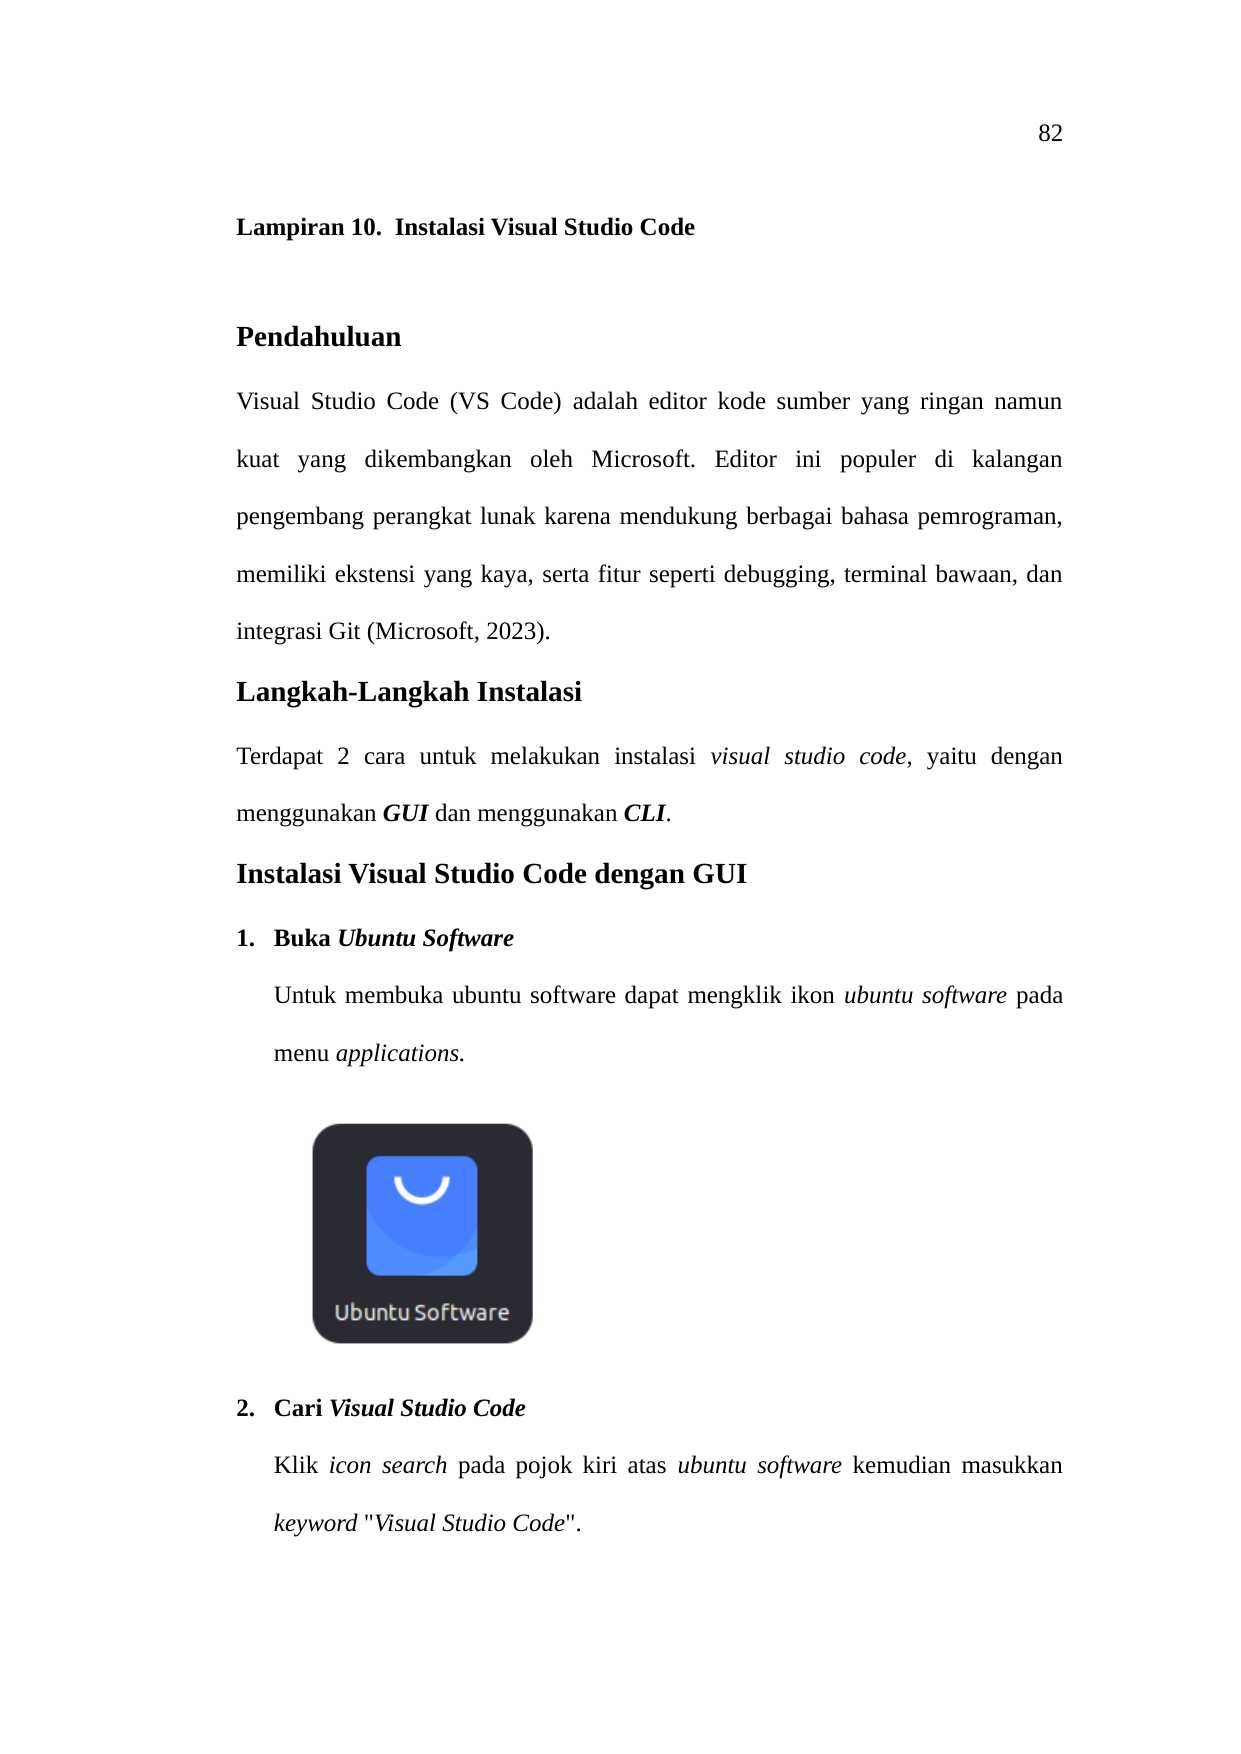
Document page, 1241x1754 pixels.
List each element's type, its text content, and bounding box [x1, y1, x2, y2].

picture [276, 1098, 573, 1362]
list Buka Ubuntu Software [236, 923, 1063, 952]
list Cari Visual Studio Code [236, 1393, 1063, 1422]
subtitle Instalasi Visual Studio Code [236, 212, 1063, 241]
list Untuk membuka ubuntu software dapat mengklik ikon ubuntu software pada menu applications. [236, 980, 1063, 1067]
text Pendahuluan [236, 319, 1063, 353]
text Langkah-Langkah Instalasi [236, 674, 1063, 707]
text Instalasi Visual Studio Code dengan GUI [236, 856, 1063, 889]
list Klik icon search pada pojok kiri atas ubuntu software kemudian masukkan keyword "Visual Studio Code". [236, 1450, 1063, 1537]
text Visual Studio Code (VS Code) adalah editor kode sumber yang ringan namun kuat yang dikembangkan oleh Microsoft. Editor ini populer di kalangan pengembang perangkat lunak karena mendukung berbagai bahasa pemrograman, memiliki ekstensi yang kaya, serta fitur seperti debugging, terminal bawaan, dan integrasi Git (Microsoft, 2023). [236, 386, 1063, 645]
text Terdapat 2 cara untuk melakukan instalasi visual studio code, yaitu dengan menggunakan GUI dan menggunakan CLI. [236, 741, 1063, 827]
